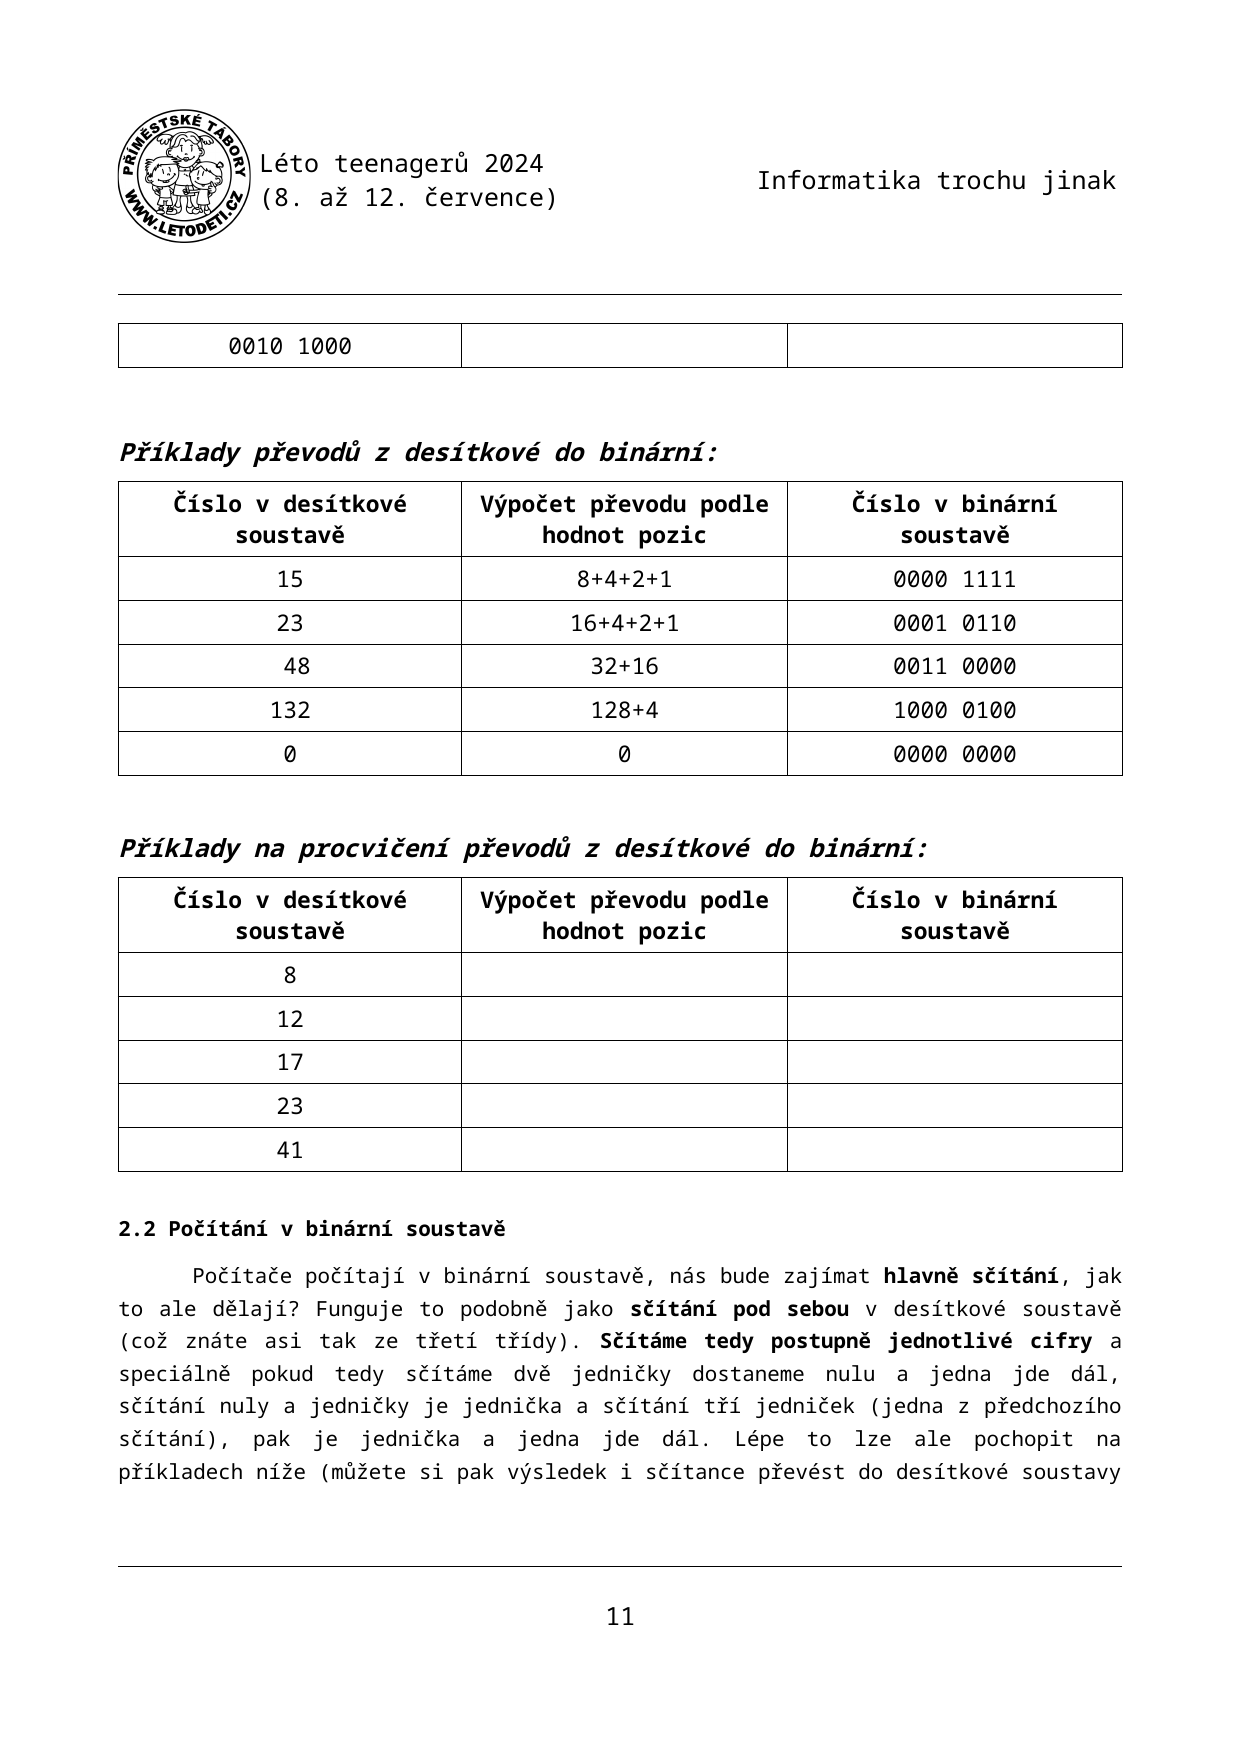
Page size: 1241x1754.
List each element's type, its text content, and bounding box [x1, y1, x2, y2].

table_cell 12 [119, 997, 461, 1039]
table_cell [462, 997, 787, 1039]
table_cell [462, 324, 787, 367]
table_header Číslo v desítkové soustavě [119, 878, 461, 952]
table_cell 48 [119, 645, 461, 687]
table_cell [462, 1041, 787, 1083]
table_header Číslo v desítkové soustavě [119, 482, 461, 556]
table_cell 0000 0000 [788, 732, 1122, 775]
table_header Výpočet převodu podle hodnot pozic [462, 878, 787, 952]
table_cell 0001 0110 [788, 601, 1122, 643]
table_cell 128+4 [462, 688, 787, 731]
table_cell 23 [119, 601, 461, 643]
picture [117, 107, 251, 243]
table_cell [462, 953, 787, 996]
table_cell [462, 1084, 787, 1127]
text Počítače počítají v binární soustavě, nás bude zajímat hlavně sčítání, jak to ale dělají? Funguje to podobně jako sčítání pod sebou v desítkové soustavě (což znáte asi tak ze třetí třídy). Sčítáme tedy postupně jednotlivé cifry a speciálně pokud tedy sčítáme dvě jedničky dostaneme nulu a jedna jde dál, sčítání nuly a jedničky je jednička a sčítání tří jedniček (jedna z předchozího sčítání), pak je jednička a jedna jde dál. Lépe to lze ale pochopit na příkladech níže (můžete si pak výsledek i sčítance převést do desítkové soustavy [118, 1261, 1122, 1485]
text 2.2 Počítání v binární soustavě [118, 1214, 1122, 1242]
table_header Číslo v binární soustavě [788, 482, 1122, 556]
table_cell 23 [119, 1084, 461, 1127]
text Příklady na procvičení převodů z desítkové do binární: [118, 830, 1122, 864]
table_cell [788, 324, 1122, 367]
table_cell [788, 953, 1122, 996]
table_cell 0011 0000 [788, 645, 1122, 687]
table_cell [788, 997, 1122, 1039]
table_cell [788, 1041, 1122, 1083]
table_cell 0 [119, 732, 461, 775]
table_cell 132 [119, 688, 461, 731]
table_cell 0010 1000 [119, 324, 461, 367]
table_cell 16+4+2+1 [462, 601, 787, 643]
table_cell 0000 1111 [788, 557, 1122, 600]
table_cell 1000 0100 [788, 688, 1122, 731]
text Příklady převodů z desítkové do binární: [118, 434, 1122, 468]
table_cell [788, 1128, 1122, 1171]
table_header Výpočet převodu podle hodnot pozic [462, 482, 787, 556]
table_cell [462, 1128, 787, 1171]
table_header Číslo v binární soustavě [788, 878, 1122, 952]
table_cell 32+16 [462, 645, 787, 687]
table_cell [788, 1084, 1122, 1127]
table_cell 15 [119, 557, 461, 600]
table_cell 0 [462, 732, 787, 775]
table_cell 41 [119, 1128, 461, 1171]
table_cell 17 [119, 1041, 461, 1083]
table_cell 8+4+2+1 [462, 557, 787, 600]
table_cell 8 [119, 953, 461, 996]
